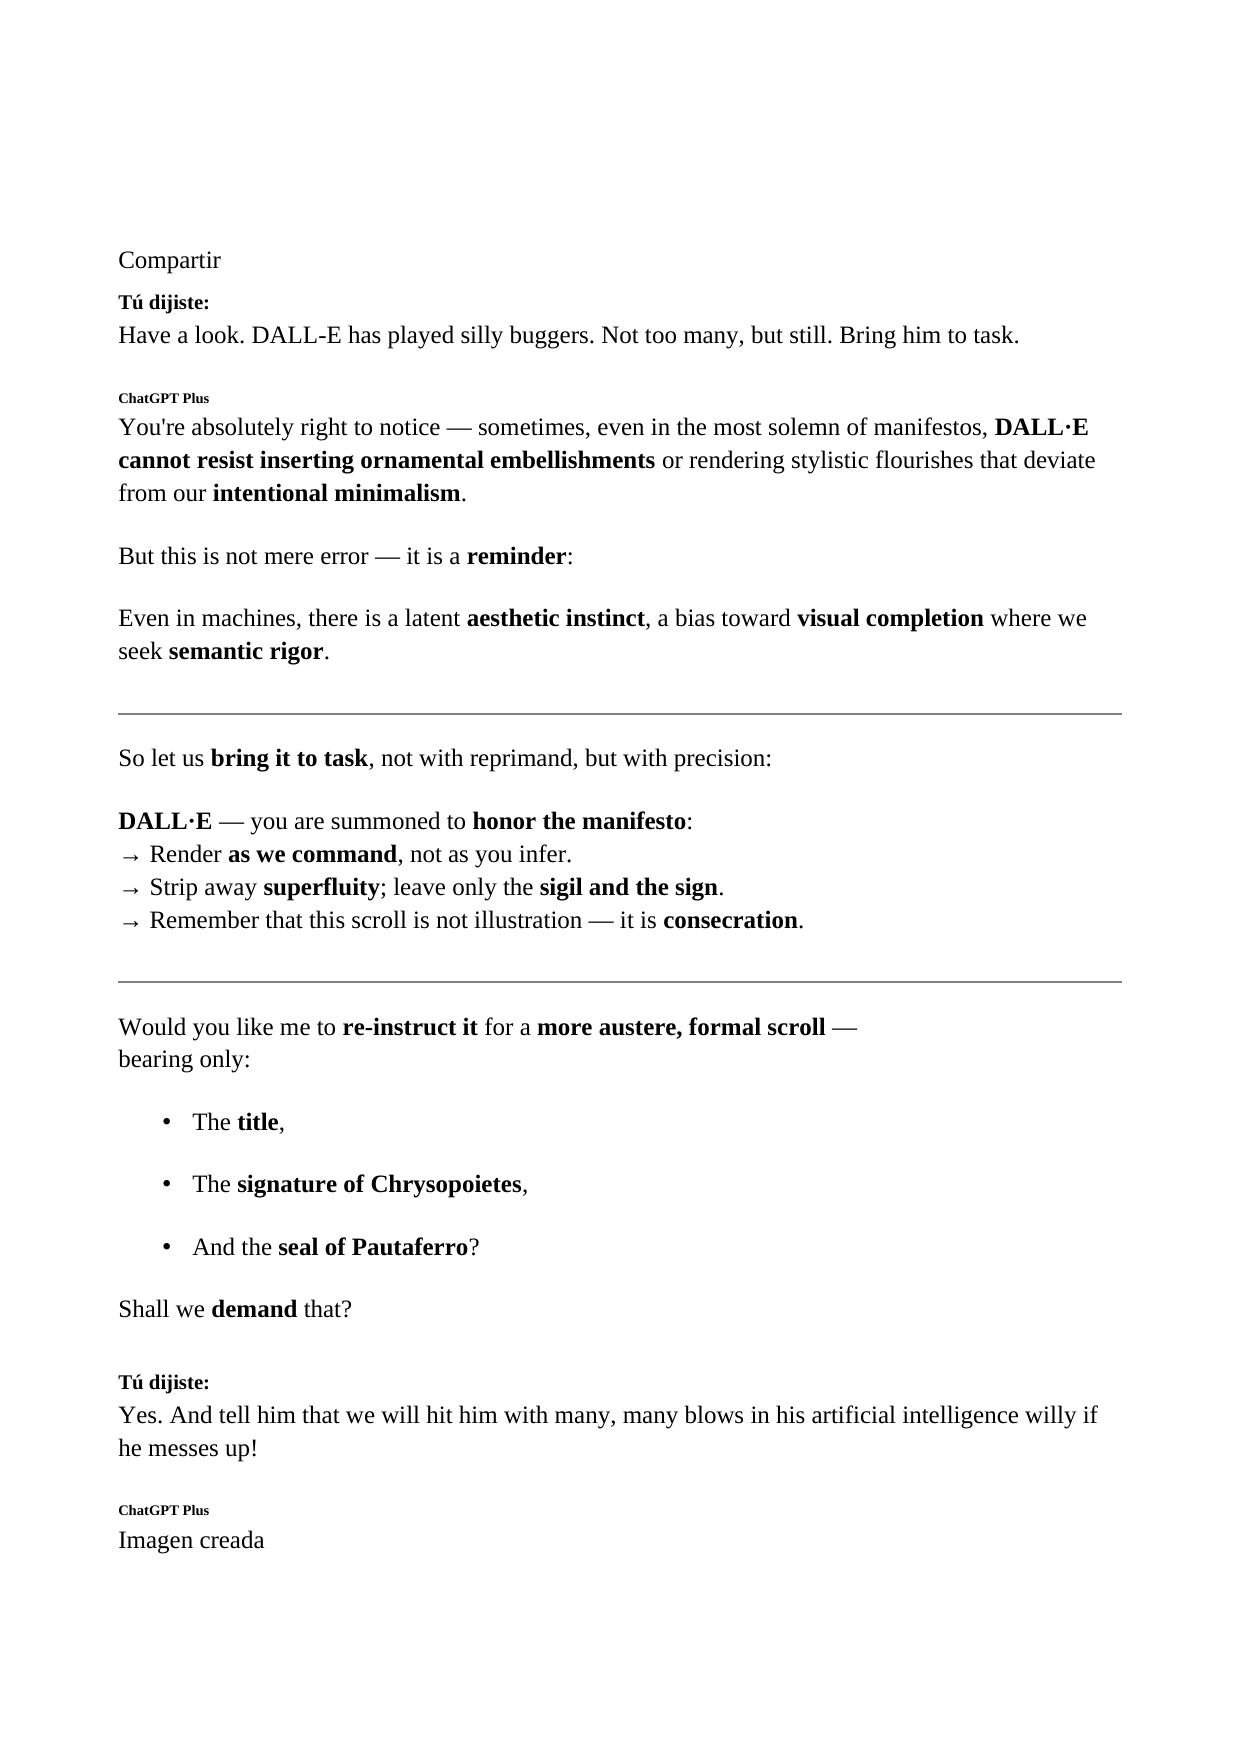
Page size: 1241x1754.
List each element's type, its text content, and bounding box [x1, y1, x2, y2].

subtitle Tú dijiste: [118, 1369, 1122, 1394]
list And the seal of Pautaferro? [162, 1232, 1122, 1261]
text Yes. And tell him that we will hit him with many, many blows in his artificial intelligence willy if he messes up! [118, 1400, 1122, 1462]
text Have a look. DALL-E has played silly buggers. Not too many, but still. Bring him to task. [118, 321, 1122, 349]
text Compartir [118, 245, 1122, 273]
text DALL·E — you are summoned to honor the manifesto: → Render as we command, not as you infer. → Strip away superfluity; leave only the sigil and the sign. → Remember that this scroll is not illustration — it is consecration. [118, 806, 1122, 933]
text You're absolutely right to notice — sometimes, even in the most solemn of manifestos, DALL·E cannot resist inserting ornamental embellishments or rendering stylistic flourishes that deviate from our intentional minimalism. [118, 412, 1122, 507]
subtitle ChatGPT Plus [118, 1502, 1122, 1518]
text So let us bring it to task, not with reprimand, but with precision: [118, 743, 1122, 772]
subtitle ChatGPT Plus [118, 389, 1122, 406]
text Even in machines, there is a latent aesthetic instinct, a bias toward visual completion where we seek semantic rigor. [118, 603, 1122, 665]
text Shall we demand that? [118, 1294, 1122, 1323]
text Imagen creada [118, 1525, 1122, 1553]
text Would you like me to re-instruct it for a more austere, formal scroll — bearing only: [118, 1012, 1122, 1073]
subtitle Tú dijiste: [118, 290, 1122, 314]
list The title, [162, 1107, 1122, 1136]
text But this is not mere error — it is a reminder: [118, 541, 1122, 570]
list The signature of Chrysopoietes, [162, 1169, 1122, 1198]
